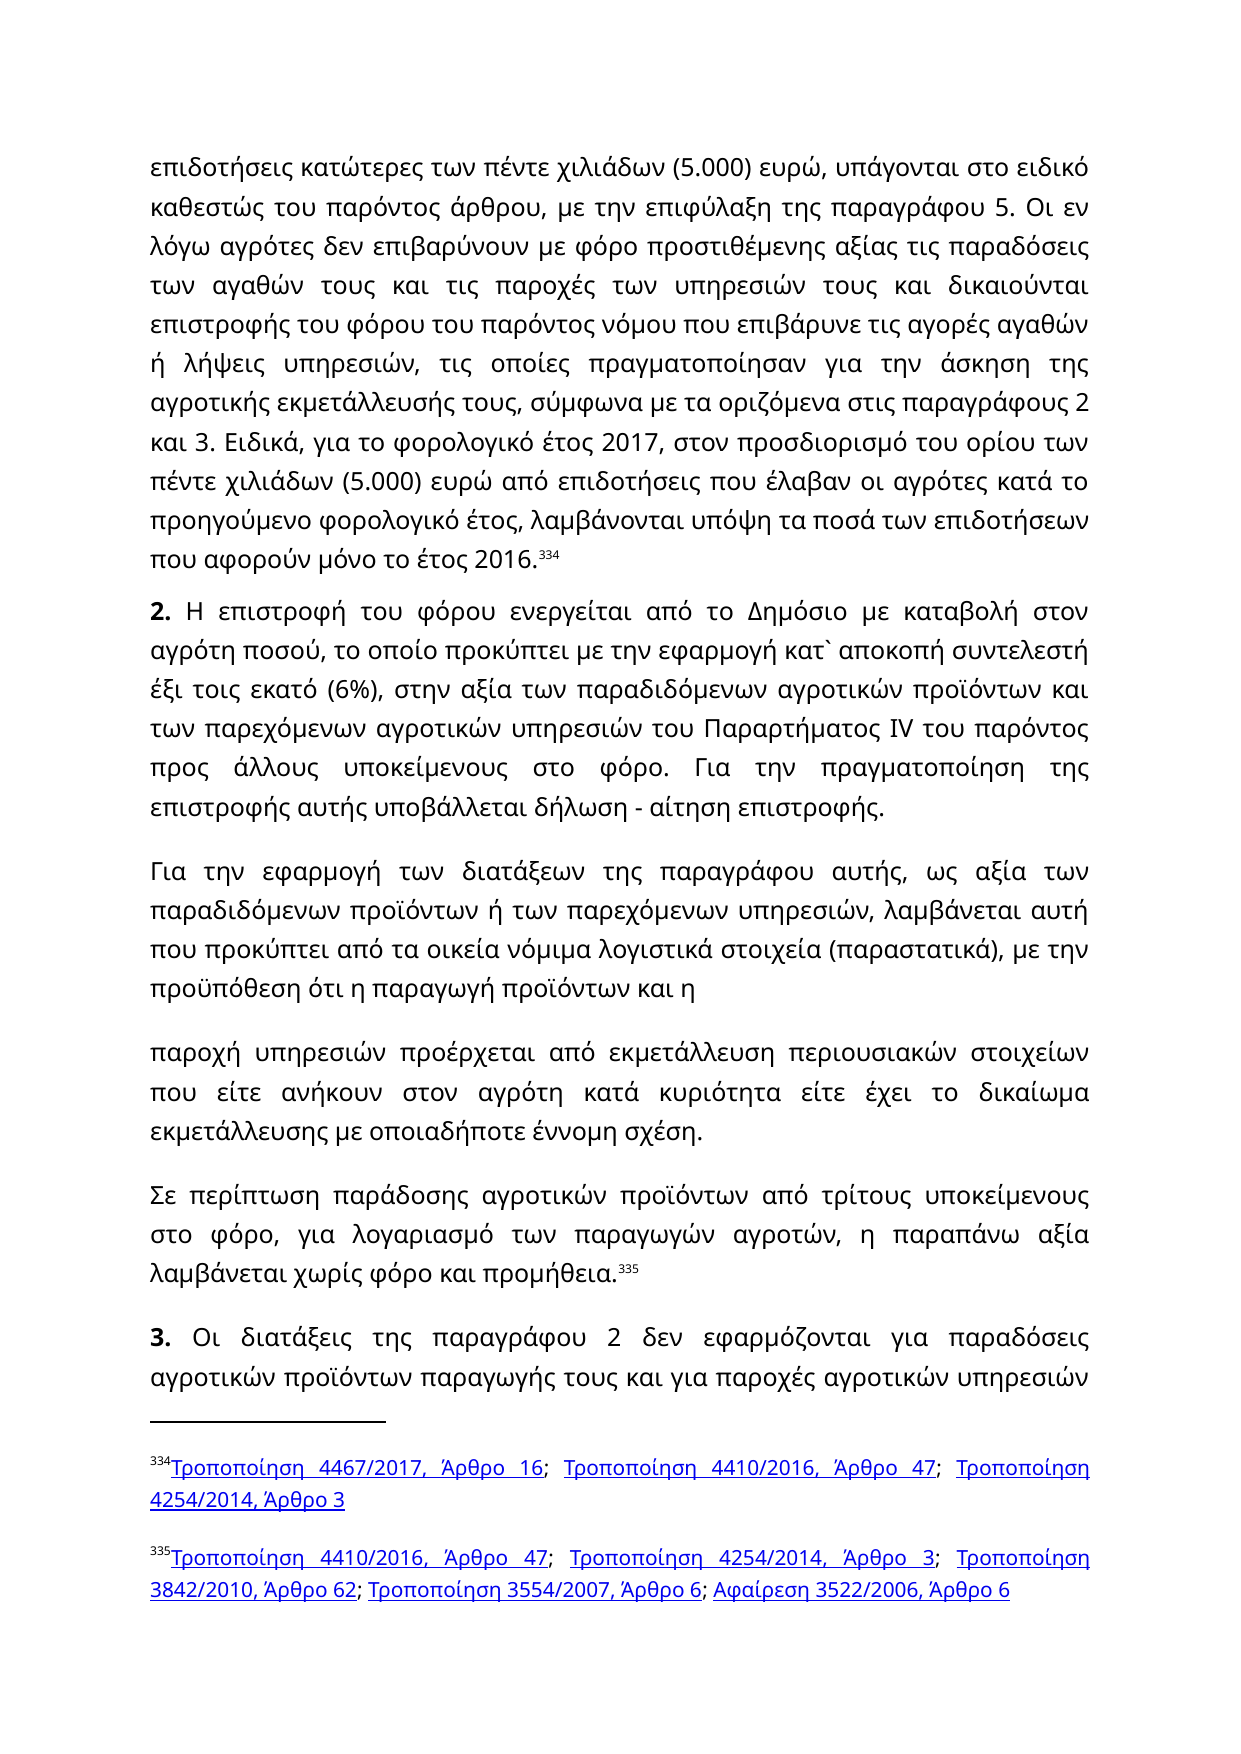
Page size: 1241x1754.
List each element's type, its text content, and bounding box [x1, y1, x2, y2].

text επιδοτήσεις κατώτερες των πέντε χιλιάδων (5.000) ευρώ, υπάγονται στο ειδικό καθεστώς του παρόντος άρθρου, με την επιφύλαξη της παραγράφου 5. Οι εν λόγω αγρότες δεν επιβαρύνουν με φόρο προστιθέμενης αξίας τις παραδόσεις των αγαθών τους και τις παροχές των υπηρεσιών τους και δικαιούνται επιστροφής του φόρου του παρόντος νόμου που επιβάρυνε τις αγορές αγαθών ή λήψεις υπηρεσιών, τις οποίες πραγματοποίησαν για την άσκηση της αγροτικής εκμετάλλευσής τους, σύμφωνα με τα οριζόμενα στις παραγράφους 2 και 3. Ειδικά, για το φορολογικό έτος 2017, στον προσδιορισμό του ορίου των πέντε χιλιάδων (5.000) ευρώ από επιδοτήσεις που έλαβαν οι αγρότες κατά το προηγούμενο φορολογικό έτος, λαμβάνονται υπόψη τα ποσά των επιδοτήσεων που αφορούν μόνο το έτος 2016. [150, 150, 1090, 576]
text Για την εφαρμογή των διατάξεων της παραγράφου αυτής, ως αξία των παραδιδόμενων προϊόντων ή των παρεχόμενων υπηρεσιών, λαμβάνεται αυτή που προκύπτει από τα οικεία νόμιμα λογιστικά στοιχεία (παραστατικά), με την προϋπόθεση ότι η παραγωγή προϊόντων και η [150, 853, 1090, 1005]
text Τροποποίηση 4410/2016, Άρθρο 47; Τροποποίηση 4254/2014, Άρθρο 3; Τροποποίηση 3842/2010, Άρθρο 62; Τροποποίηση 3554/2007, Άρθρο 6; Αφαίρεση 3522/2006, Άρθρο 6 [150, 1543, 1090, 1604]
text παροχή υπηρεσιών προέρχεται από εκμετάλλευση περιουσιακών στοιχείων που είτε ανήκουν στον αγρότη κατά κυριότητα είτε έχει το δικαίωμα εκμετάλλευσης με οποιαδήποτε έννομη σχέση. [150, 1035, 1090, 1147]
text Σε περίπτωση παράδοσης αγροτικών προϊόντων από τρίτους υποκείμενους στο φόρο, για λογαριασμό των παραγωγών αγροτών, η παραπάνω αξία λαμβάνεται χωρίς φόρο και προμήθεια. [150, 1177, 1090, 1290]
text 3. Οι διατάξεις της παραγράφου 2 δεν εφαρμόζονται για παραδόσεις αγροτικών προϊόντων παραγωγής τους και για παροχές αγροτικών υπηρεσιών [150, 1320, 1090, 1393]
text 2. Η επιστροφή του φόρου ενεργείται από το Δημόσιο με καταβολή στον αγρότη ποσού, το οποίο προκύπτει με την εφαρμογή κατ` αποκοπή συντελεστή έξι τοις εκατό (6%), στην αξία των παραδιδόμενων αγροτικών προϊόντων και των παρεχόμενων αγροτικών υπηρεσιών του Παραρτήματος IV του παρόντος προς άλλους υποκείμενους στο φόρο. Για την πραγματοποίηση της επιστροφής αυτής υποβάλλεται δήλωση - αίτηση επιστροφής. [150, 593, 1090, 823]
text Τροποποίηση 4467/2017, Άρθρο 16; Τροποποίηση 4410/2016, Άρθρο 47; Τροποποίηση 4254/2014, Άρθρο 3 [150, 1453, 1090, 1514]
